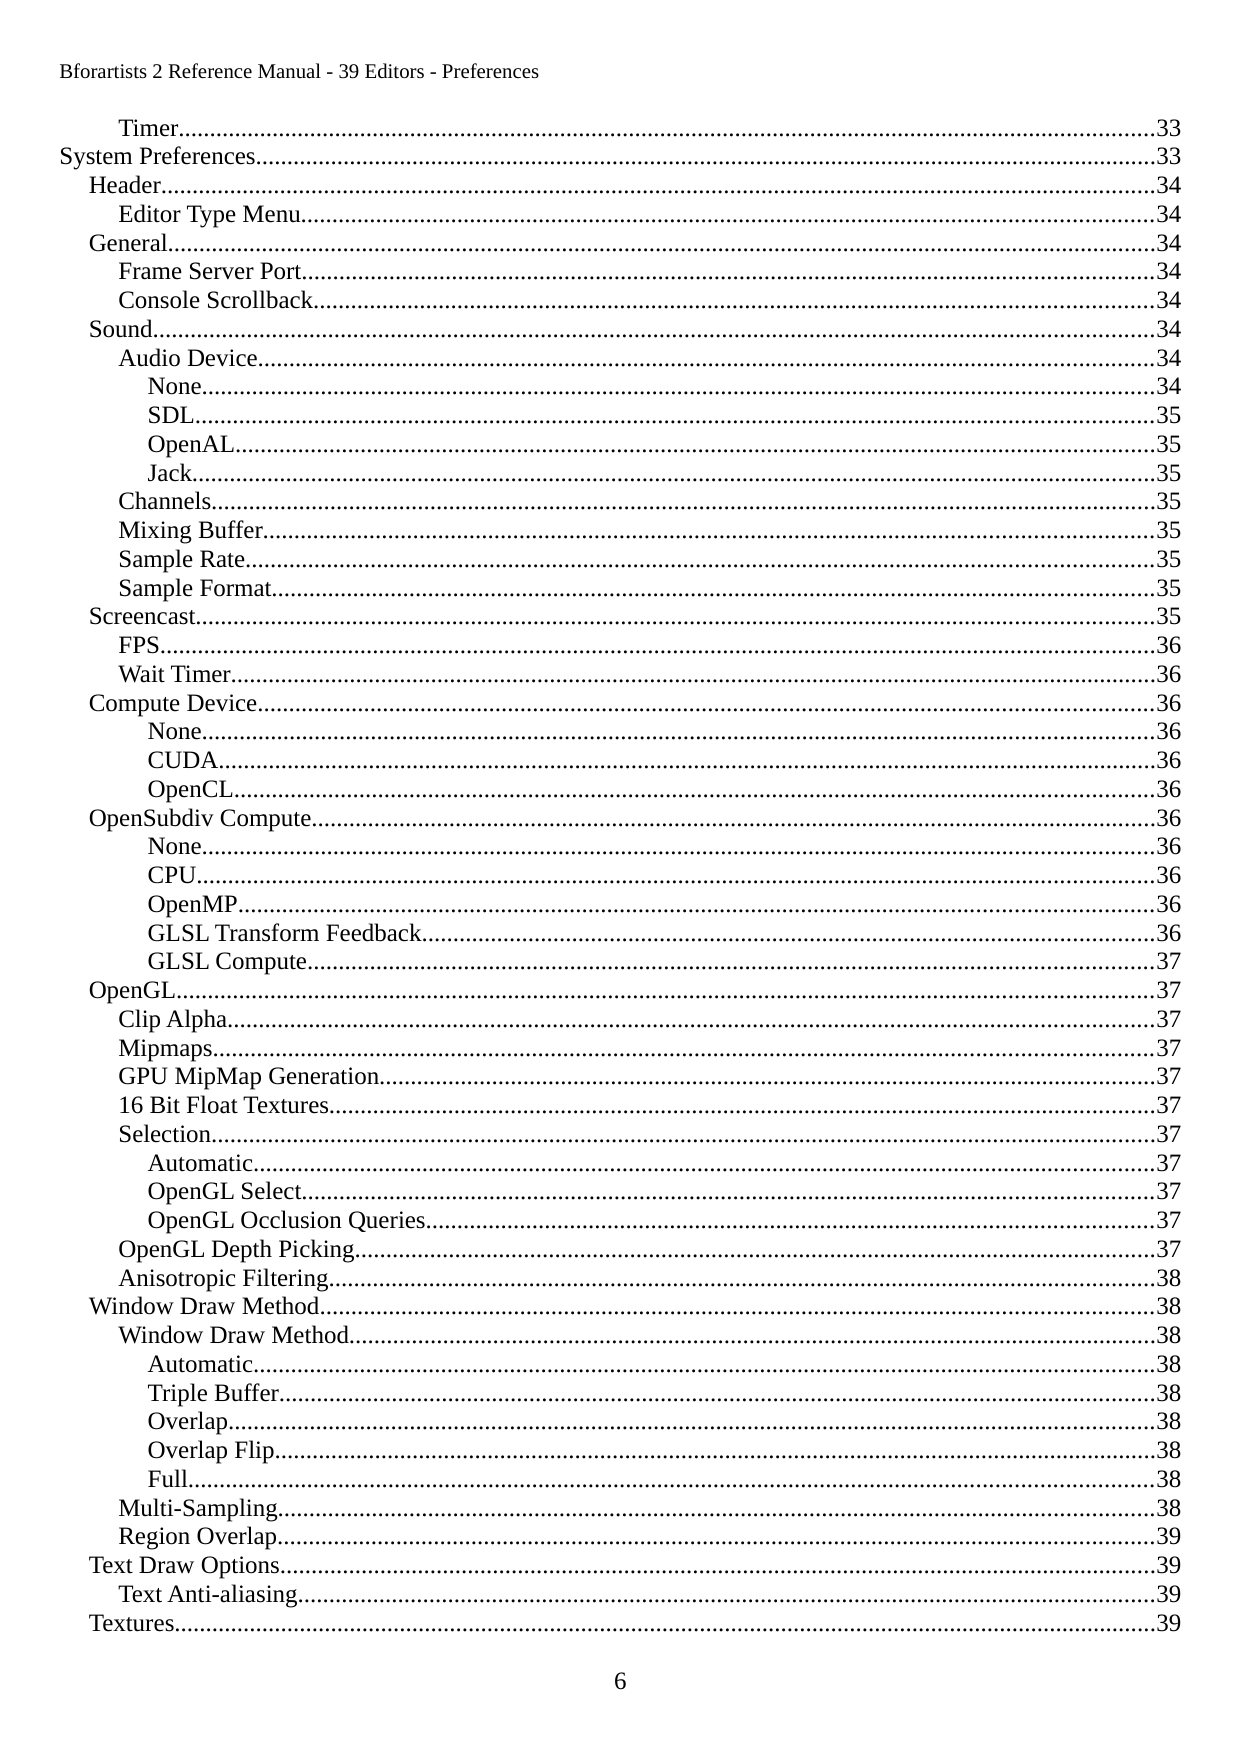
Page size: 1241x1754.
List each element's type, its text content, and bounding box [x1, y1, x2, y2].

text Text Draw Options 39 [88, 1550, 1181, 1579]
text OpenGL Occlusion Queries 37 [147, 1205, 1181, 1234]
text Audio Device 34 [118, 343, 1181, 371]
text Header 34 [88, 170, 1181, 199]
text GPU MipMap Generation 37 [118, 1061, 1181, 1090]
text Selection 37 [118, 1119, 1181, 1148]
text None 36 [147, 831, 1181, 860]
text None 36 [147, 716, 1181, 745]
text Sample Format 35 [118, 573, 1181, 601]
text Timer 33 [118, 113, 1181, 141]
text Overlap Flip 38 [147, 1435, 1181, 1464]
text Console Scrollback 34 [118, 285, 1181, 314]
text CUDA 36 [147, 745, 1181, 774]
text Screencast 35 [88, 601, 1181, 630]
text OpenMP 36 [147, 889, 1181, 918]
text Sound 34 [88, 314, 1181, 343]
text OpenGL Select 37 [147, 1176, 1181, 1205]
text OpenCL 36 [147, 774, 1181, 803]
text OpenAL 35 [147, 429, 1181, 458]
text General 34 [88, 228, 1181, 256]
text Channels 35 [118, 486, 1181, 515]
text OpenGL Depth Picking 37 [118, 1234, 1181, 1263]
text SDL 35 [147, 400, 1181, 429]
text Automatic 38 [147, 1349, 1181, 1378]
text Mipmaps 37 [118, 1033, 1181, 1061]
text Mixing Buffer 35 [118, 515, 1181, 544]
text OpenGL 37 [88, 975, 1181, 1004]
text Editor Type Menu 34 [118, 199, 1181, 228]
text Compute Device 36 [88, 688, 1181, 716]
text OpenSubdiv Compute 36 [88, 803, 1181, 831]
text Region Overlap 39 [118, 1521, 1181, 1550]
text Sample Rate 35 [118, 544, 1181, 573]
text CPU 36 [147, 860, 1181, 889]
text Triple Buffer 38 [147, 1378, 1181, 1406]
text Frame Server Port 34 [118, 256, 1181, 285]
text Multi-Sampling 38 [118, 1493, 1181, 1521]
text System Preferences 33 [59, 141, 1181, 170]
text Window Draw Method 38 [118, 1320, 1181, 1349]
text Window Draw Method 38 [88, 1291, 1181, 1320]
text GLSL Transform Feedback 36 [147, 918, 1181, 946]
text Overlap 38 [147, 1406, 1181, 1435]
text Full 38 [147, 1464, 1181, 1493]
text Clip Alpha 37 [118, 1004, 1181, 1033]
text Jack 35 [147, 458, 1181, 486]
text 16 Bit Float Textures 37 [118, 1090, 1181, 1119]
text None 34 [147, 371, 1181, 400]
text Anisotropic Filtering 38 [118, 1263, 1181, 1291]
text Automatic 37 [147, 1148, 1181, 1176]
text FPS 36 [118, 630, 1181, 659]
text Wait Timer 36 [118, 659, 1181, 688]
text Text Anti-aliasing 39 [118, 1579, 1181, 1608]
text Textures 39 [88, 1608, 1181, 1636]
text GLSL Compute 37 [147, 946, 1181, 975]
